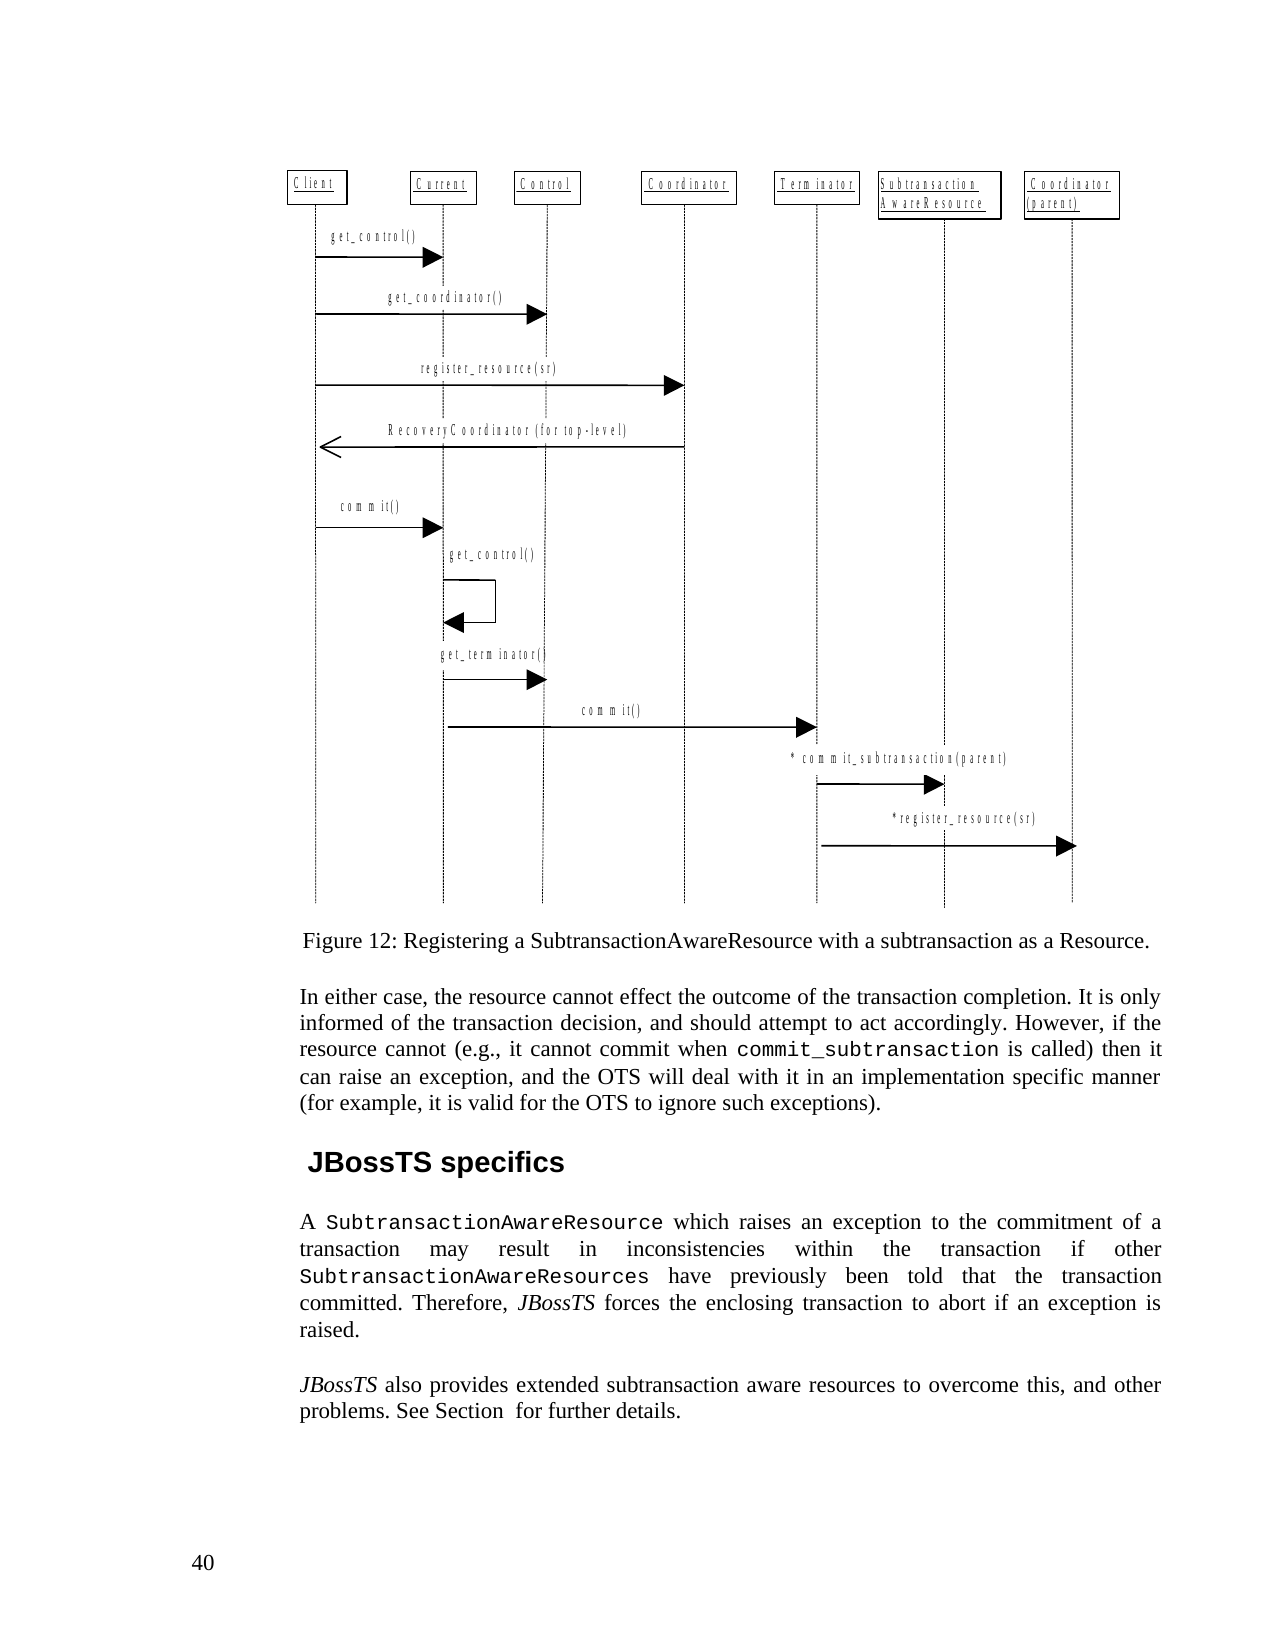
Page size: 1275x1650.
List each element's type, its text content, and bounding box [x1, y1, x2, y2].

text A SubtransactionAwareResource which raises an exception to the commitment of a transaction may result in inconsistencies within the transaction if other SubtransactionAwareResources have previously been told that the transaction committed. Therefore, JBossTS forces the enclosing transaction to abort if an exception is raised. [299, 1208, 1162, 1342]
subtitle JBossTS specifics [187, 1145, 1162, 1178]
text In either case, the resource cannot effect the outcome of the transaction completion. It is only informed of the transaction decision, and should attempt to act accordingly. However, if the resource cannot (e.g., it cannot commit when commit_subtransaction is called) then it can raise an exception, and the OTS will deal with it in an implementation specific manner (for example, it is valid for the OTS to ignore such exceptions). [299, 983, 1162, 1116]
text Figure 12: Registering a SubtransactionAwareResource with a subtransaction as a Resource. [302, 927, 1162, 954]
text JBossTS also provides extended subtransaction aware resources to overcome this, and other problems. See Section for further details. [299, 1371, 1162, 1424]
